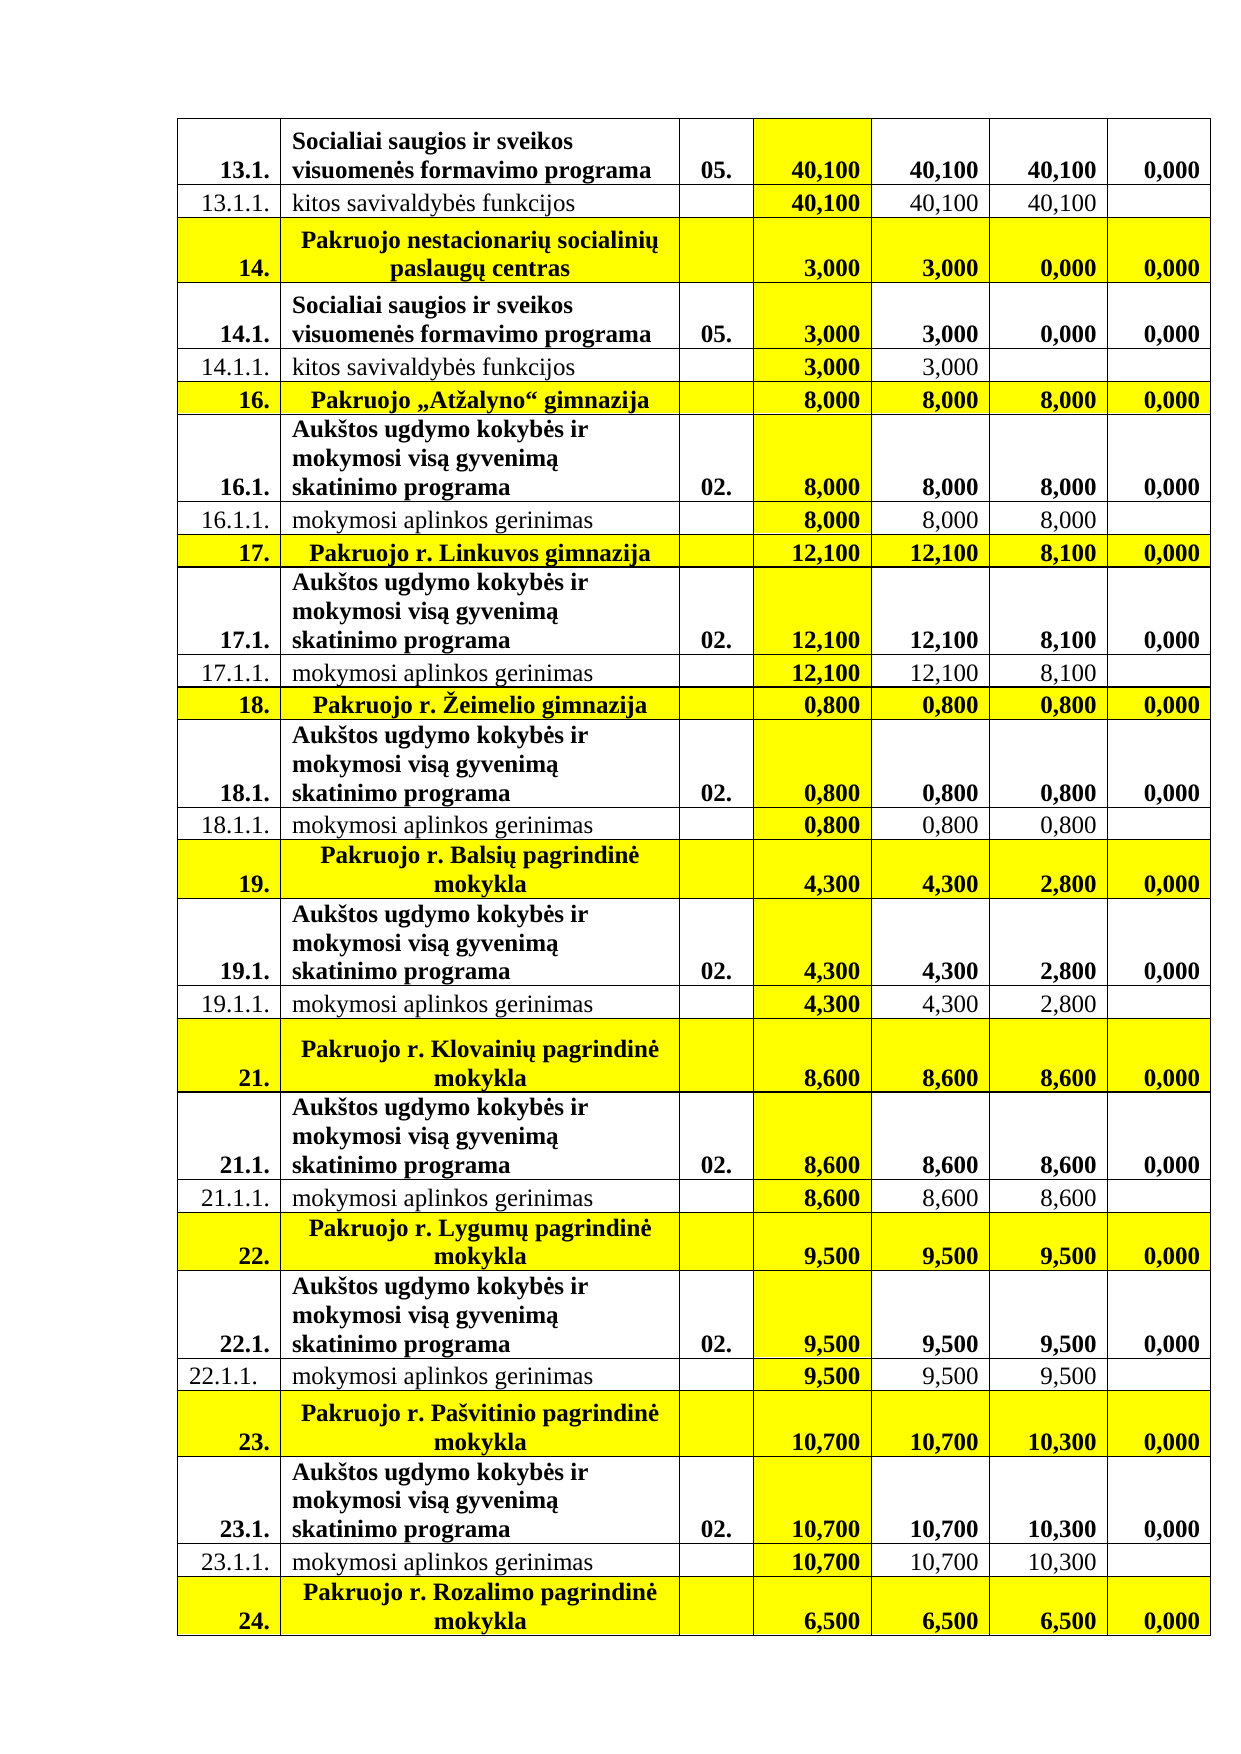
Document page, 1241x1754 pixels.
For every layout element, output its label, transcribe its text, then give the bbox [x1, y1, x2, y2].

table_cell mokymosi aplinkos gerinimas [281, 1180, 679, 1212]
table_cell 8,600 [872, 1180, 989, 1212]
table_cell 0,000 [1108, 1457, 1210, 1543]
table_cell 8,600 [754, 1180, 871, 1212]
table_cell [1108, 1544, 1210, 1576]
table_cell 9,500 [990, 1359, 1107, 1390]
table_cell 05. [680, 119, 753, 184]
table_cell 2,800 [990, 899, 1107, 985]
table_cell 0,000 [1108, 1019, 1210, 1091]
table_cell [1211, 1179, 1240, 1212]
table_cell 4,300 [754, 986, 871, 1018]
table_cell 8,000 [872, 382, 989, 413]
table_cell 8,000 [990, 502, 1107, 533]
table_cell [1211, 1358, 1240, 1390]
table_cell 9,500 [754, 1271, 871, 1357]
table_cell 0,800 [990, 688, 1107, 719]
table_cell 0,000 [1108, 218, 1210, 282]
table_cell 8,600 [754, 1093, 871, 1179]
table_cell [1211, 1270, 1240, 1357]
table_cell 8,000 [872, 415, 989, 501]
table_cell 12,100 [754, 655, 871, 686]
table_cell 02. [680, 1457, 753, 1543]
table_cell 8,600 [872, 1019, 989, 1091]
table_cell mokymosi aplinkos gerinimas [281, 1544, 679, 1576]
table_cell 02. [680, 568, 753, 654]
table_cell Pakruojo r. Pašvitinio pagrindinė mokykla [281, 1391, 679, 1456]
table_cell 8,000 [754, 502, 871, 533]
table_cell [680, 1180, 753, 1212]
table_cell 0,000 [1108, 1577, 1210, 1634]
table_cell 9,500 [754, 1213, 871, 1270]
table_cell 10,300 [990, 1457, 1107, 1543]
table_cell 14.1. [178, 283, 280, 348]
table_cell 0,800 [872, 688, 989, 719]
table_cell 8,600 [872, 1093, 989, 1179]
table_cell 9,500 [754, 1359, 871, 1390]
table_cell 4,300 [872, 899, 989, 985]
table_cell 0,000 [1108, 283, 1210, 348]
table_cell [1108, 1180, 1210, 1212]
table_cell [1211, 719, 1240, 807]
table_cell 0,800 [754, 720, 871, 807]
table_cell 4,300 [754, 840, 871, 898]
table_cell Pakruojo nestacionarių socialinių paslaugų centras [281, 218, 679, 282]
table_cell 22. [178, 1213, 280, 1270]
table_cell 02. [680, 899, 753, 985]
table_cell 18. [178, 688, 280, 719]
table_cell 13.1. [178, 119, 280, 184]
table_cell [1211, 1543, 1240, 1576]
table_cell 8,000 [754, 415, 871, 501]
table_cell 40,100 [990, 119, 1107, 184]
table_cell Pakruojo r. Rozalimo pagrindinė mokykla [281, 1577, 679, 1634]
table_cell 0,000 [1108, 840, 1210, 898]
table_cell Pakruojo r. Žeimelio gimnazija [281, 688, 679, 719]
table_cell 0,000 [1108, 1271, 1210, 1357]
table_cell [680, 535, 753, 566]
table_cell [1211, 566, 1240, 654]
table_cell 0,000 [1108, 119, 1210, 184]
table_cell 12,100 [754, 535, 871, 566]
table_cell 6,500 [872, 1577, 989, 1634]
table_cell Pakruojo „Atžalyno“ gimnazija [281, 382, 679, 413]
table_cell [680, 986, 753, 1018]
table_cell Pakruojo r. Balsių pagrindinė mokykla [281, 840, 679, 898]
table_cell [680, 1213, 753, 1270]
table_cell 0,800 [872, 808, 989, 839]
table_cell 12,100 [872, 655, 989, 686]
table_cell [1211, 348, 1240, 381]
table_cell [1211, 534, 1240, 566]
table_cell 02. [680, 1271, 753, 1357]
table_cell 8,000 [754, 382, 871, 413]
table_cell 10,700 [754, 1457, 871, 1543]
table_cell 2,800 [990, 986, 1107, 1018]
table_cell 02. [680, 1093, 753, 1179]
table_cell 0,000 [1108, 720, 1210, 807]
table_cell [680, 1391, 753, 1456]
table_cell 3,000 [754, 218, 871, 282]
table_cell mokymosi aplinkos gerinimas [281, 986, 679, 1018]
table_cell 0,000 [1108, 568, 1210, 654]
table_cell 3,000 [754, 349, 871, 381]
table_cell kitos savivaldybės funkcijos [281, 185, 679, 217]
table_cell Socialiai saugios ir sveikos visuomenės formavimo programa [281, 119, 679, 184]
table_cell 14.1.1. [178, 349, 280, 381]
table_cell 6,500 [754, 1577, 871, 1634]
table_cell [1211, 985, 1240, 1018]
table_cell mokymosi aplinkos gerinimas [281, 502, 679, 533]
table_cell 21.1. [178, 1093, 280, 1179]
table_cell [680, 1359, 753, 1390]
table_cell 23.1. [178, 1457, 280, 1543]
table_cell 16.1. [178, 415, 280, 501]
table_cell [1211, 184, 1240, 217]
table_cell 22.1. [178, 1271, 280, 1357]
table_cell [1108, 655, 1210, 686]
table_cell 40,100 [754, 185, 871, 217]
table_cell [1108, 808, 1210, 839]
table_cell 0,000 [1108, 1213, 1210, 1270]
table_cell 16. [178, 382, 280, 413]
table_cell 4,300 [872, 986, 989, 1018]
table_cell mokymosi aplinkos gerinimas [281, 1359, 679, 1390]
table_cell [1211, 654, 1240, 686]
table_cell kitos savivaldybės funkcijos [281, 349, 679, 381]
table_cell 0,000 [1108, 899, 1210, 985]
table_cell Aukštos ugdymo kokybės ir mokymosi visą gyvenimą skatinimo programa [281, 1271, 679, 1357]
table_cell 0,800 [990, 720, 1107, 807]
table_cell [680, 840, 753, 898]
table_cell [680, 218, 753, 282]
table_cell 21. [178, 1019, 280, 1091]
table_cell 8,000 [990, 382, 1107, 413]
table_cell 3,000 [872, 283, 989, 348]
table_cell [1211, 414, 1240, 501]
table_cell 10,700 [872, 1544, 989, 1576]
table_cell 4,300 [754, 899, 871, 985]
table_cell [1108, 1359, 1210, 1390]
table_cell 13.1.1. [178, 185, 280, 217]
table_cell 0,000 [990, 218, 1107, 282]
table_cell 9,500 [872, 1213, 989, 1270]
table_cell Aukštos ugdymo kokybės ir mokymosi visą gyvenimą skatinimo programa [281, 568, 679, 654]
table_cell [1211, 1091, 1240, 1179]
table_cell [680, 1544, 753, 1576]
table_cell [680, 185, 753, 217]
table_cell 02. [680, 415, 753, 501]
table_cell 0,800 [990, 808, 1107, 839]
table_cell Pakruojo r. Lygumų pagrindinė mokykla [281, 1213, 679, 1270]
table_cell mokymosi aplinkos gerinimas [281, 655, 679, 686]
table_cell 10,700 [754, 1391, 871, 1456]
table_cell 8,000 [872, 502, 989, 533]
table_cell Aukštos ugdymo kokybės ir mokymosi visą gyvenimą skatinimo programa [281, 1093, 679, 1179]
table_cell 17.1. [178, 568, 280, 654]
table_cell 10,700 [754, 1544, 871, 1576]
table_cell 6,500 [990, 1577, 1107, 1634]
table_cell 05. [680, 283, 753, 348]
table_cell [680, 382, 753, 413]
table_cell Pakruojo r. Klovainių pagrindinė mokykla [281, 1019, 679, 1091]
table_cell 9,500 [990, 1271, 1107, 1357]
table_cell 19. [178, 840, 280, 898]
table_cell Aukštos ugdymo kokybės ir mokymosi visą gyvenimą skatinimo programa [281, 1457, 679, 1543]
table_cell [1211, 1390, 1240, 1456]
table_cell [1211, 686, 1240, 719]
table_cell [1211, 282, 1240, 348]
table_cell 21.1.1. [178, 1180, 280, 1212]
table_cell 0,800 [754, 688, 871, 719]
table_cell 9,500 [872, 1359, 989, 1390]
table_cell 0,800 [872, 720, 989, 807]
table_cell 8,000 [990, 415, 1107, 501]
table_cell 18.1. [178, 720, 280, 807]
table_cell 4,300 [872, 840, 989, 898]
table_cell [680, 1019, 753, 1091]
table_cell 0,000 [1108, 415, 1210, 501]
table_cell 10,700 [872, 1391, 989, 1456]
table_cell Aukštos ugdymo kokybės ir mokymosi visą gyvenimą skatinimo programa [281, 720, 679, 807]
table_cell 8,100 [990, 568, 1107, 654]
table_cell 9,500 [872, 1271, 989, 1357]
table_cell 2,800 [990, 840, 1107, 898]
table_cell [1211, 1576, 1240, 1634]
table_cell [680, 349, 753, 381]
table_cell [1211, 501, 1240, 533]
table_cell 23.1.1. [178, 1544, 280, 1576]
table_cell [1108, 185, 1210, 217]
table_cell 40,100 [872, 119, 989, 184]
table_cell [1211, 1212, 1240, 1270]
table_cell 23. [178, 1391, 280, 1456]
table_cell 0,000 [1108, 535, 1210, 566]
table_cell [1211, 1018, 1240, 1091]
table_cell [1211, 118, 1240, 184]
table_cell Aukštos ugdymo kokybės ir mokymosi visą gyvenimą skatinimo programa [281, 415, 679, 501]
table_cell 0,000 [990, 283, 1107, 348]
table_cell [1211, 898, 1240, 985]
table_cell 24. [178, 1577, 280, 1634]
table_cell [680, 808, 753, 839]
table_cell 40,100 [872, 185, 989, 217]
table_cell 10,700 [872, 1457, 989, 1543]
table_cell 3,000 [872, 349, 989, 381]
table_cell 19.1.1. [178, 986, 280, 1018]
table_cell 0,000 [1108, 688, 1210, 719]
table_cell 3,000 [872, 218, 989, 282]
table_cell 8,600 [990, 1093, 1107, 1179]
table_cell Socialiai saugios ir sveikos visuomenės formavimo programa [281, 283, 679, 348]
table_cell 17.1.1. [178, 655, 280, 686]
table_cell 9,500 [990, 1213, 1107, 1270]
table_cell 14. [178, 218, 280, 282]
table_cell 8,600 [990, 1019, 1107, 1091]
table_cell [1211, 381, 1240, 413]
table_cell 10,300 [990, 1391, 1107, 1456]
table_cell [680, 1577, 753, 1634]
table_cell 40,100 [754, 119, 871, 184]
table_cell 22.1.1. [178, 1359, 280, 1390]
table_cell 12,100 [872, 535, 989, 566]
table_cell [680, 502, 753, 533]
table_cell [1211, 839, 1240, 898]
table_cell 17. [178, 535, 280, 566]
table_cell 19.1. [178, 899, 280, 985]
table_cell 8,100 [990, 535, 1107, 566]
table_cell [990, 349, 1107, 381]
table_cell Pakruojo r. Linkuvos gimnazija [281, 535, 679, 566]
table_cell [1211, 1456, 1240, 1543]
table_cell 10,300 [990, 1544, 1107, 1576]
table_cell 8,600 [754, 1019, 871, 1091]
table_cell 8,100 [990, 655, 1107, 686]
table_cell 0,000 [1108, 382, 1210, 413]
table_cell [1108, 986, 1210, 1018]
table_cell [1211, 217, 1240, 282]
table_cell 3,000 [754, 283, 871, 348]
table_cell 0,800 [754, 808, 871, 839]
table_cell 18.1.1. [178, 808, 280, 839]
table_cell mokymosi aplinkos gerinimas [281, 808, 679, 839]
table_cell 12,100 [872, 568, 989, 654]
table_cell 40,100 [990, 185, 1107, 217]
table_cell Aukštos ugdymo kokybės ir mokymosi visą gyvenimą skatinimo programa [281, 899, 679, 985]
table_cell [680, 688, 753, 719]
table_cell [1108, 502, 1210, 533]
table_cell [1211, 807, 1240, 839]
table_cell 0,000 [1108, 1093, 1210, 1179]
table_cell 02. [680, 720, 753, 807]
table_cell 8,600 [990, 1180, 1107, 1212]
table_cell 16.1.1. [178, 502, 280, 533]
table_cell [1108, 349, 1210, 381]
table_cell 0,000 [1108, 1391, 1210, 1456]
table_cell 12,100 [754, 568, 871, 654]
table_cell [680, 655, 753, 686]
